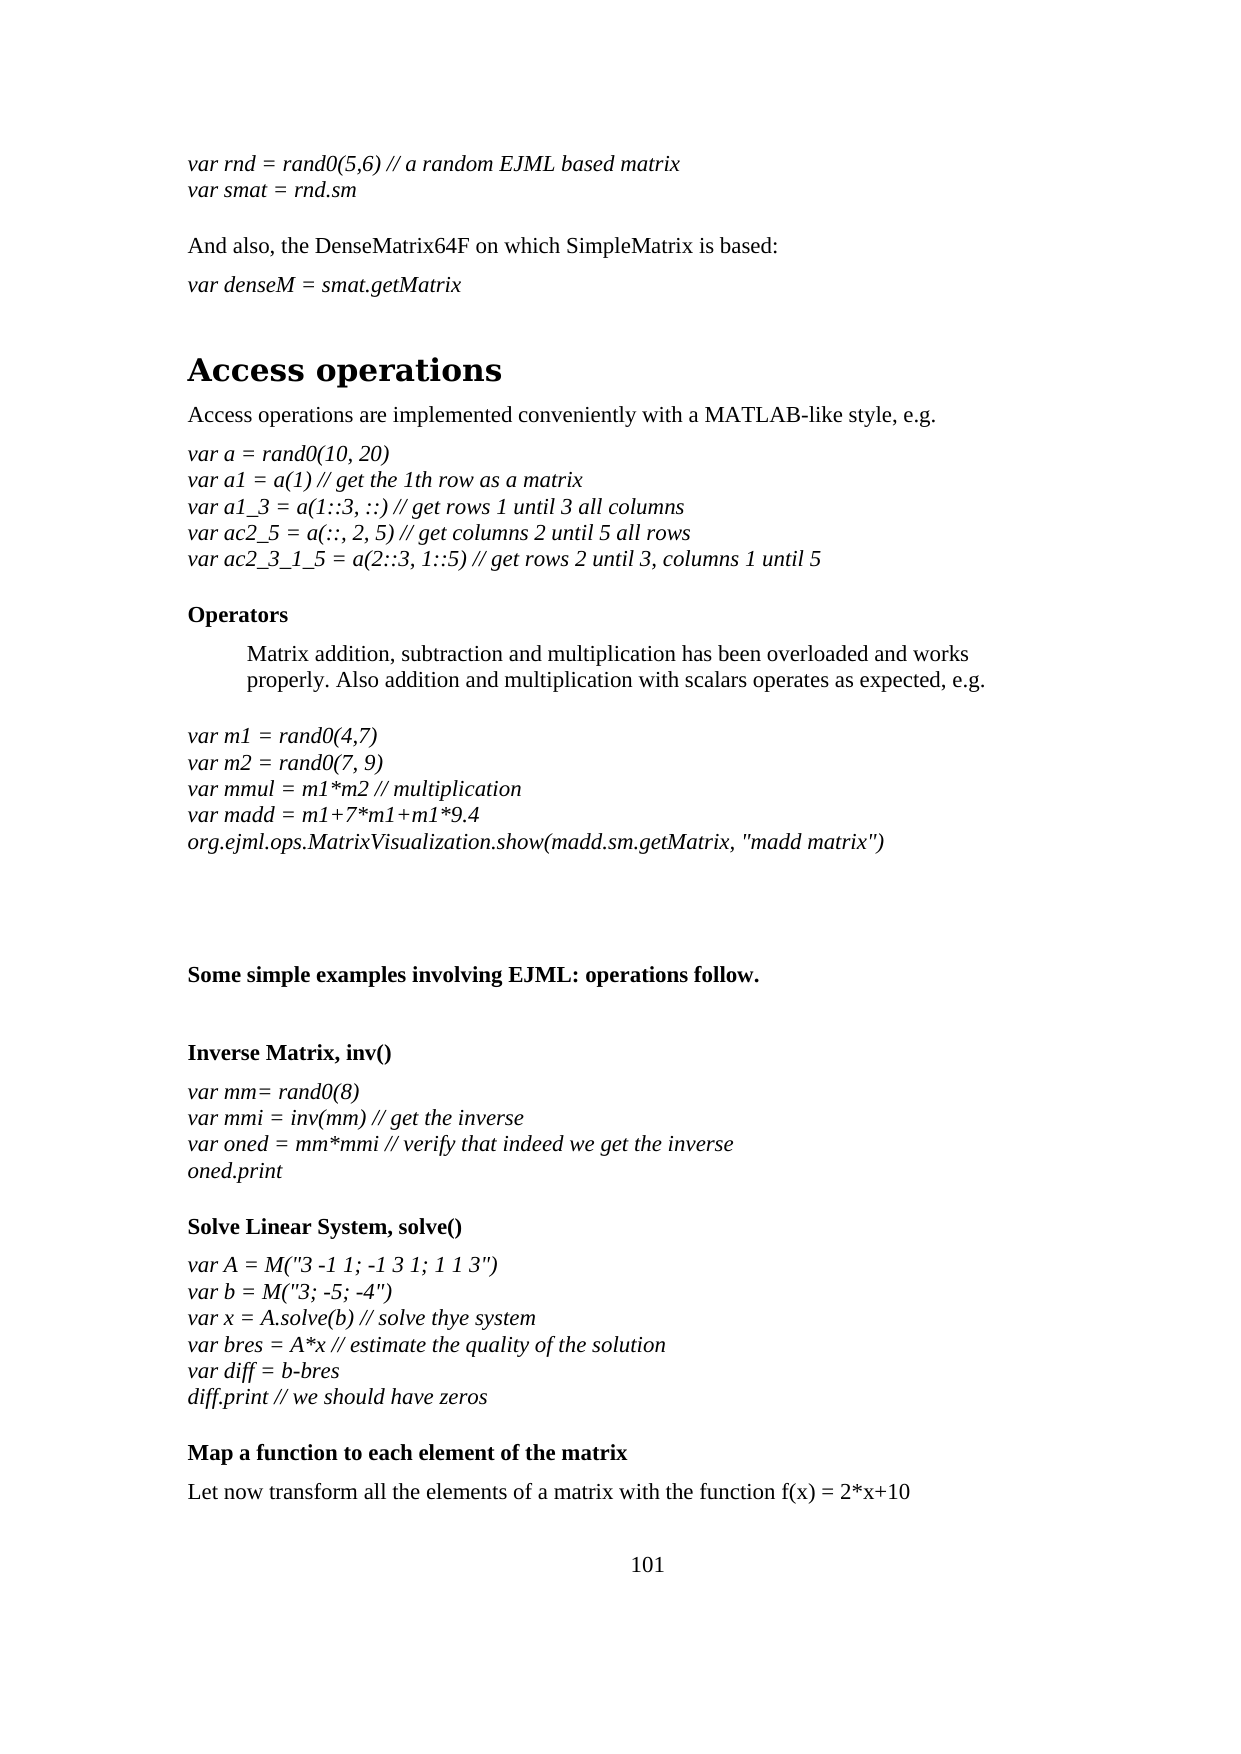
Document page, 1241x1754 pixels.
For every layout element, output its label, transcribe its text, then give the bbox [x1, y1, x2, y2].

text var ac2_5 = a(::, 2, 5) // get columns 2 until 5 all rows [187, 519, 1108, 545]
text var rnd = rand0(5,6) // a random EJML based matrix [187, 150, 1108, 176]
text Solve Linear System, solve() [187, 1213, 1108, 1239]
text Let now transform all the elements of a matrix with the function f(x) = 2*x+10 [187, 1478, 1108, 1504]
text diff.print // we should have zeros [187, 1383, 1108, 1410]
text And also, the DenseMatrix64F on which SimpleMatrix is based: [187, 232, 1108, 258]
text var a1 = a(1) // get the 1th row as a matrix [187, 466, 1108, 493]
text var b = M("3; -5; -4") [187, 1278, 1108, 1304]
text Access operations are implemented conveniently with a MATLAB-like style, e.g. [187, 401, 1108, 427]
text Operators [187, 601, 1108, 628]
text var a1_3 = a(1::3, ::) // get rows 1 until 3 all columns [187, 493, 1108, 519]
text var diff = b-bres [187, 1357, 1108, 1383]
text var m2 = rand0(7, 9) [187, 749, 1108, 775]
text org.ejml.ops.MatrixVisualization.show(madd.sm.getMatrix, "madd matrix") [187, 828, 1108, 854]
subtitle Access operations [187, 352, 1108, 389]
text var bres = A*x // estimate the quality of the solution [187, 1331, 1108, 1357]
text oned.print [187, 1157, 1108, 1183]
text var x = A.solve(b) // solve thye system [187, 1304, 1108, 1331]
text var mmul = m1*m2 // multiplication [187, 775, 1108, 801]
text var m1 = rand0(4,7) [187, 722, 1108, 749]
text var madd = m1+7*m1+m1*9.4 [187, 801, 1108, 828]
text var mmi = inv(mm) // get the inverse [187, 1104, 1108, 1131]
text var ac2_3_1_5 = a(2::3, 1::5) // get rows 2 until 3, columns 1 until 5 [187, 545, 1108, 572]
text Matrix addition, subtraction and multiplication has been overloaded and works properly. Also addition and multiplication with scalars operates as expected, e.g. [247, 640, 1049, 693]
text var a = rand0(10, 20) [187, 440, 1108, 466]
text var smat = rnd.sm [187, 176, 1108, 203]
text var denseM = smat.getMatrix [187, 271, 1108, 297]
text var mm= rand0(8) [187, 1078, 1108, 1104]
text var oned = mm*mmi // verify that indeed we get the inverse [187, 1131, 1108, 1157]
text Some simple examples involving EJML: operations follow. [187, 961, 1108, 988]
text var A = M("3 -1 1; -1 3 1; 1 1 3") [187, 1252, 1108, 1278]
text Map a function to each element of the matrix [187, 1439, 1108, 1466]
text Inverse Matrix, inv() [187, 1039, 1108, 1065]
